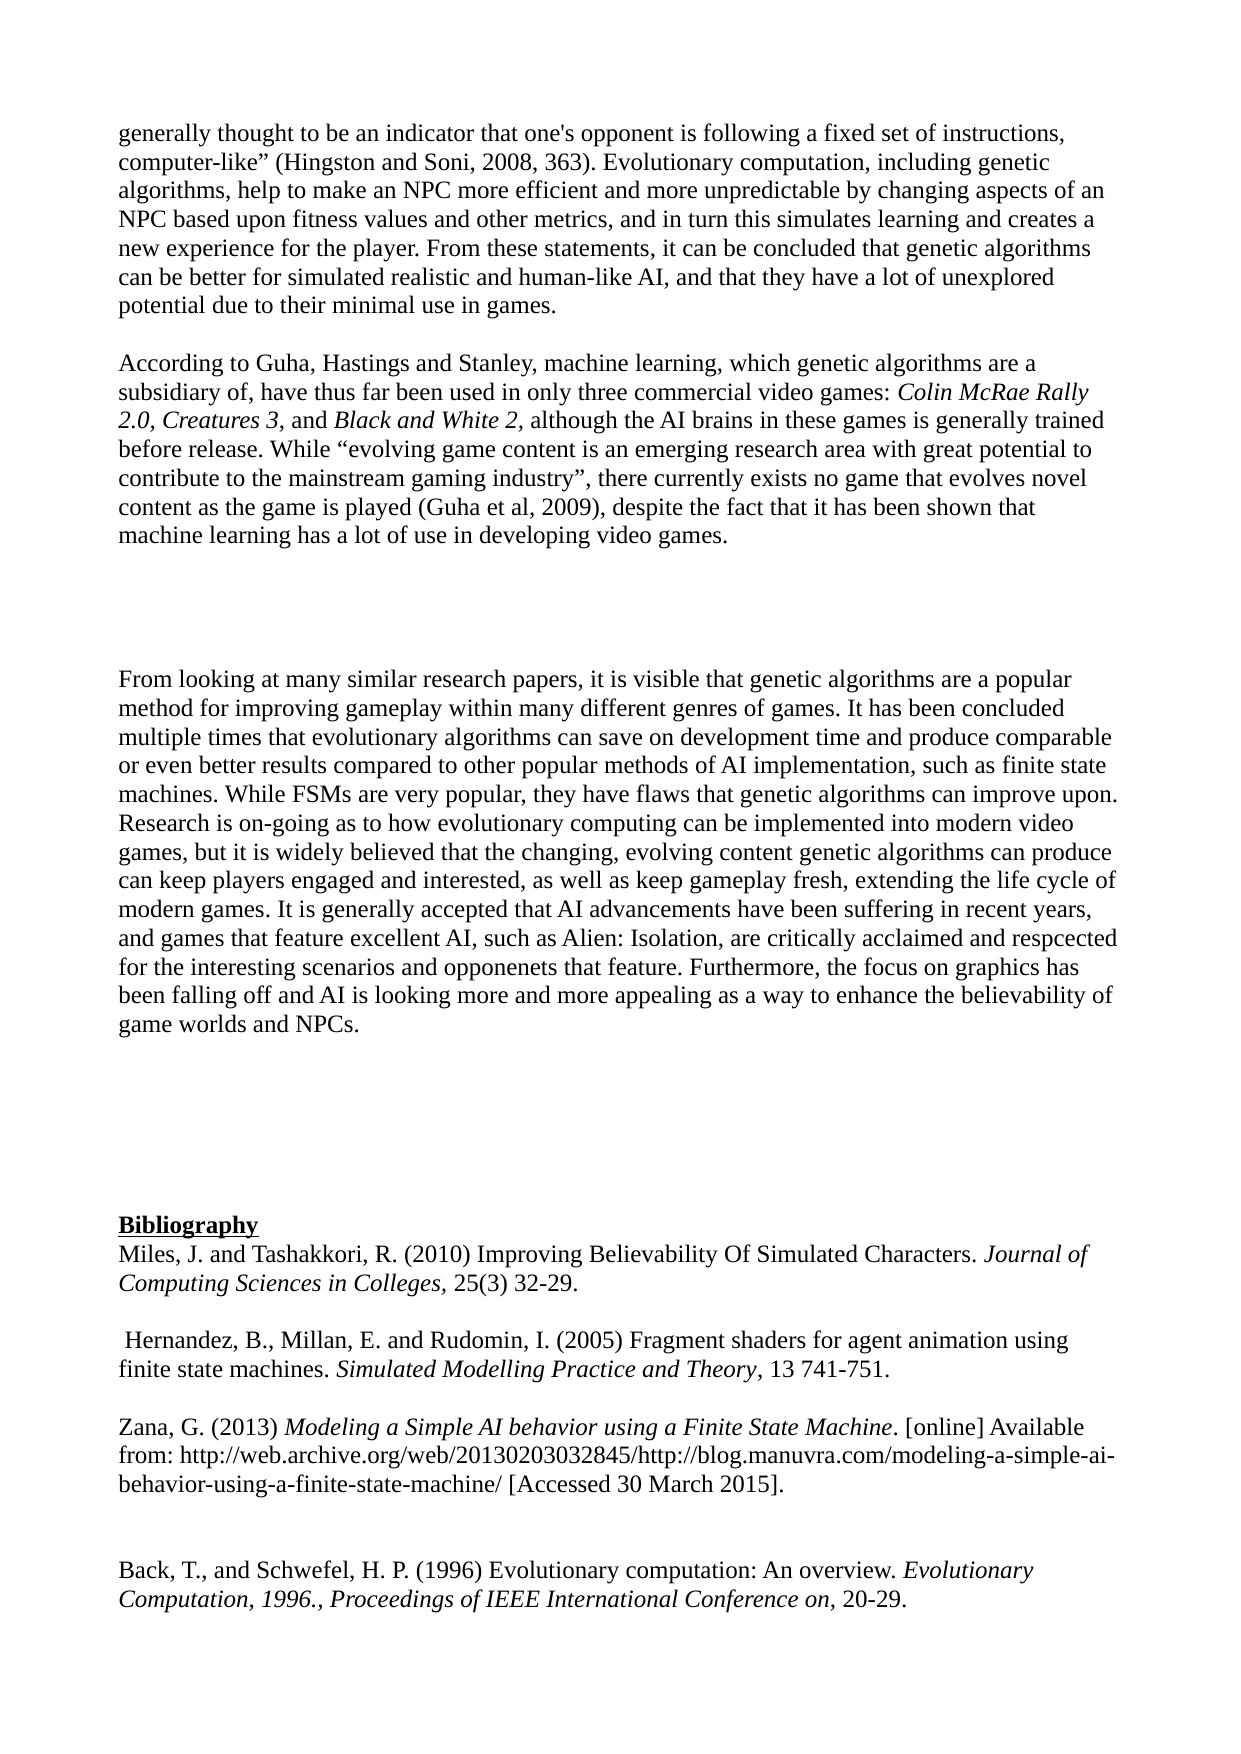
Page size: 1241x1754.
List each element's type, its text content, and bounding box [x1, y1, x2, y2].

text According to Guha, Hastings and Stanley, machine learning, which genetic algorithms are a subsidiary of, have thus far been used in only three commercial video games: Colin McRae Rally 2.0, Creatures 3, and Black and White 2, although the AI brains in these games is generally trained before release. While “evolving game content is an emerging research area with great potential to contribute to the mainstream gaming industry”, there currently exists no game that evolves novel content as the game is played (Guha et al, 2009), despite the fact that it has been shown that machine learning has a lot of use in developing video games. [118, 348, 1122, 549]
text finite state machines. Simulated Modelling Practice and Theory, 13 741-751. [118, 1354, 1122, 1383]
text Bibliography [118, 1211, 1122, 1239]
text generally thought to be an indicator that one's opponent is following a fixed set of instructions, computer-like” (Hingston and Soni, 2008, 363). Evolutionary computation, including genetic algorithms, help to make an NPC more efficient and more unpredictable by changing aspects of an NPC based upon fitness values and other metrics, and in turn this simulates learning and creates a new experience for the player. From these statements, it can be concluded that genetic algorithms can be better for simulated realistic and human-like AI, and that they have a lot of unexplored potential due to their minimal use in games. [118, 118, 1122, 319]
text Zana, G. (2013) Modeling a Simple AI behavior using a Finite State Machine. [online] Available from: http://web.archive.org/web/20130203032845/http://blog.manuvra.com/modeling-a-simple-ai-behavior-using-a-finite-state-machine/ [Accessed 30 March 2015]. [118, 1412, 1122, 1498]
text From looking at many similar research papers, it is visible that genetic algorithms are a popular method for improving gameplay within many different genres of games. It has been concluded multiple times that evolutionary algorithms can save on development time and produce comparable or even better results compared to other popular methods of AI implementation, such as finite state machines. While FSMs are very popular, they have flaws that genetic algorithms can improve upon. Research is on-going as to how evolutionary computing can be implemented into modern video games, but it is widely believed that the changing, evolving content genetic algorithms can produce can keep players engaged and interested, as well as keep gameplay fresh, extending the life cycle of modern games. It is generally accepted that AI advancements have been suffering in recent years, and games that feature excellent AI, such as Alien: Isolation, are critically acclaimed and respcected for the interesting scenarios and opponenets that feature. Furthermore, the focus on graphics has been falling off and AI is looking more and more appealing as a way to enhance the believability of game worlds and NPCs. [118, 664, 1122, 1038]
text Miles, J. and Tashakkori, R. (2010) Improving Believability Of Simulated Characters. Journal of Computing Sciences in Colleges, 25(3) 32-29. [118, 1239, 1122, 1297]
text Back, T., and Schwefel, H. P. (1996) Evolutionary computation: An overview. Evolutionary Computation, 1996., Proceedings of IEEE International Conference on, 20-29. [118, 1556, 1122, 1613]
text Hernandez, B., Millan, E. and Rudomin, I. (2005) Fragment shaders for agent animation using [118, 1326, 1122, 1354]
